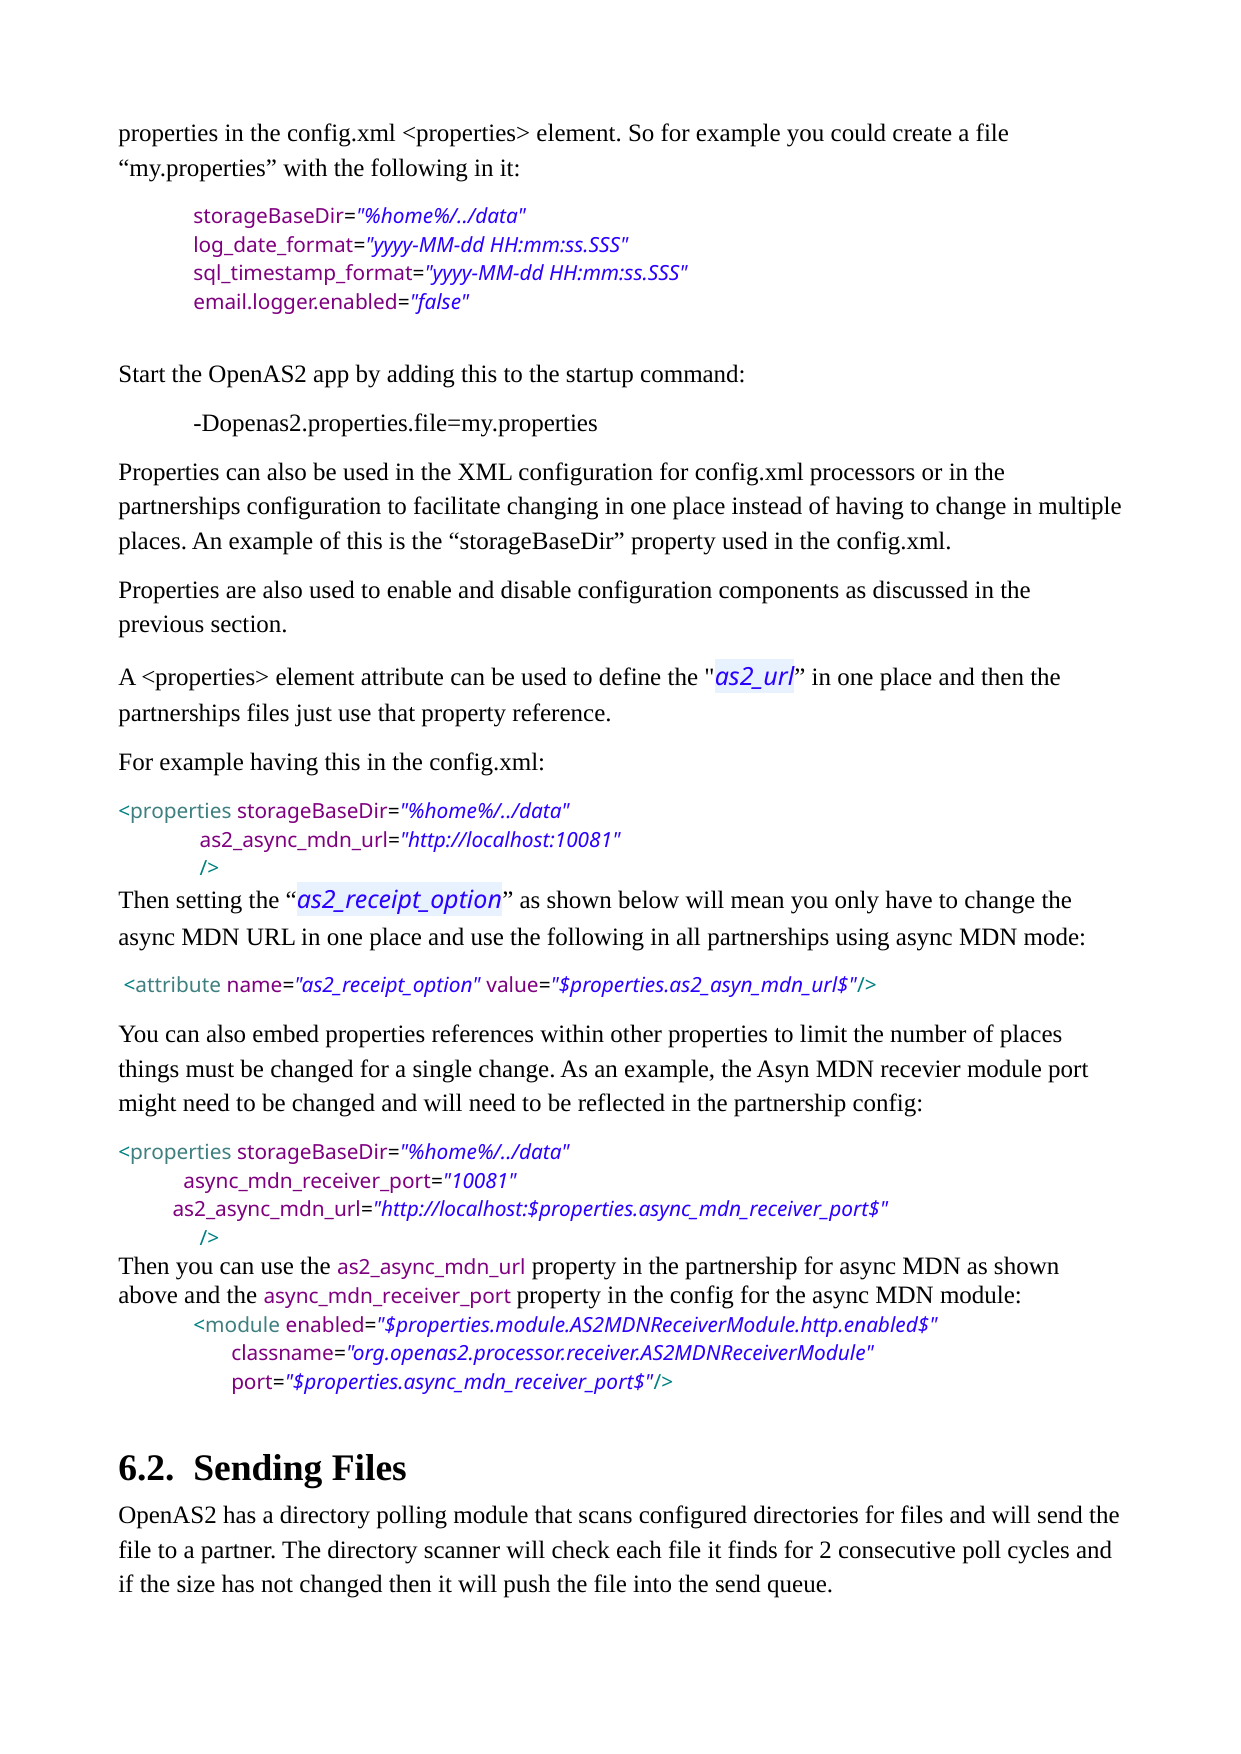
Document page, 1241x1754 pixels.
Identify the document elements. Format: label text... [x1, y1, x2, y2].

text log_date_format="yyyy-MM-dd HH:mm:ss.SSS" [193, 230, 1122, 258]
text You can also embed properties references within other properties to limit the number of places things must be changed for a single change. As an example, the Asyn MDN recevier module port might need to be changed and will need to be reflected in the partnership config: [118, 1019, 1122, 1117]
text port="$properties.async_mdn_receiver_port$"/> [193, 1367, 1122, 1395]
text email.logger.enabled="false" [193, 287, 1122, 315]
text sql_timestamp_format="yyyy-MM-dd HH:mm:ss.SSS" [193, 258, 1122, 287]
text A <properties> element attribute can be used to define the "as2_url” in one place and then the partnerships files just use that property reference. [118, 658, 1122, 727]
text Properties can also be used in the XML configuration for config.xml processors or in the partnerships configuration to facilitate changing in one place instead of having to change in multiple places. An example of this is the “storageBaseDir” property used in the config.xml. [118, 457, 1122, 555]
text Then setting the “as2_receipt_option” as shown below will mean you only have to change the async MDN URL in one place and use the following in all partnerships using async MDN mode: [118, 882, 1122, 950]
subtitle Sending Files [118, 1445, 1122, 1488]
text storageBaseDir="%home%/../data" [193, 202, 1122, 230]
text <attribute name="as2_receipt_option" value="$properties.as2_asyn_mdn_url$"/> [118, 971, 1122, 999]
text For example having this in the config.xml: [118, 747, 1122, 776]
text OpenAS2 has a directory polling module that scans configured directories for files and will send the file to a partner. The directory scanner will check each file it finds for 2 consecutive poll cycles and if the size has not changed then it will push the file into the send queue. [118, 1501, 1122, 1598]
text Start the OpenAS2 app by adding this to the startup command: [118, 359, 1122, 388]
text as2_async_mdn_url="http://localhost:$properties.async_mdn_receiver_port$" [118, 1194, 1122, 1223]
text /> [118, 1223, 1122, 1251]
text <module enabled="$properties.module.AS2MDNReceiverModule.http.enabled$" [193, 1310, 1122, 1338]
text <properties storageBaseDir="%home%/../data" [118, 1137, 1122, 1166]
text Then you can use the as2_async_mdn_url property in the partnership for async MDN as shown above and the async_mdn_receiver_port property in the config for the async MDN module: [118, 1251, 1122, 1310]
text /> [118, 853, 1122, 882]
text Properties are also used to enable and disable configuration components as discussed in the previous section. [118, 575, 1122, 638]
text async_mdn_receiver_port="10081" [118, 1166, 1122, 1194]
text -Dopenas2.properties.file=my.properties [193, 408, 1122, 437]
text properties in the config.xml <properties> element. So for example you could create a file “my.properties” with the following in it: [118, 118, 1122, 181]
text <properties storageBaseDir="%home%/../data" [118, 796, 1122, 825]
text classname="org.openas2.processor.receiver.AS2MDNReceiverModule" [193, 1338, 1122, 1367]
text as2_async_mdn_url="http://localhost:10081" [118, 825, 1122, 853]
